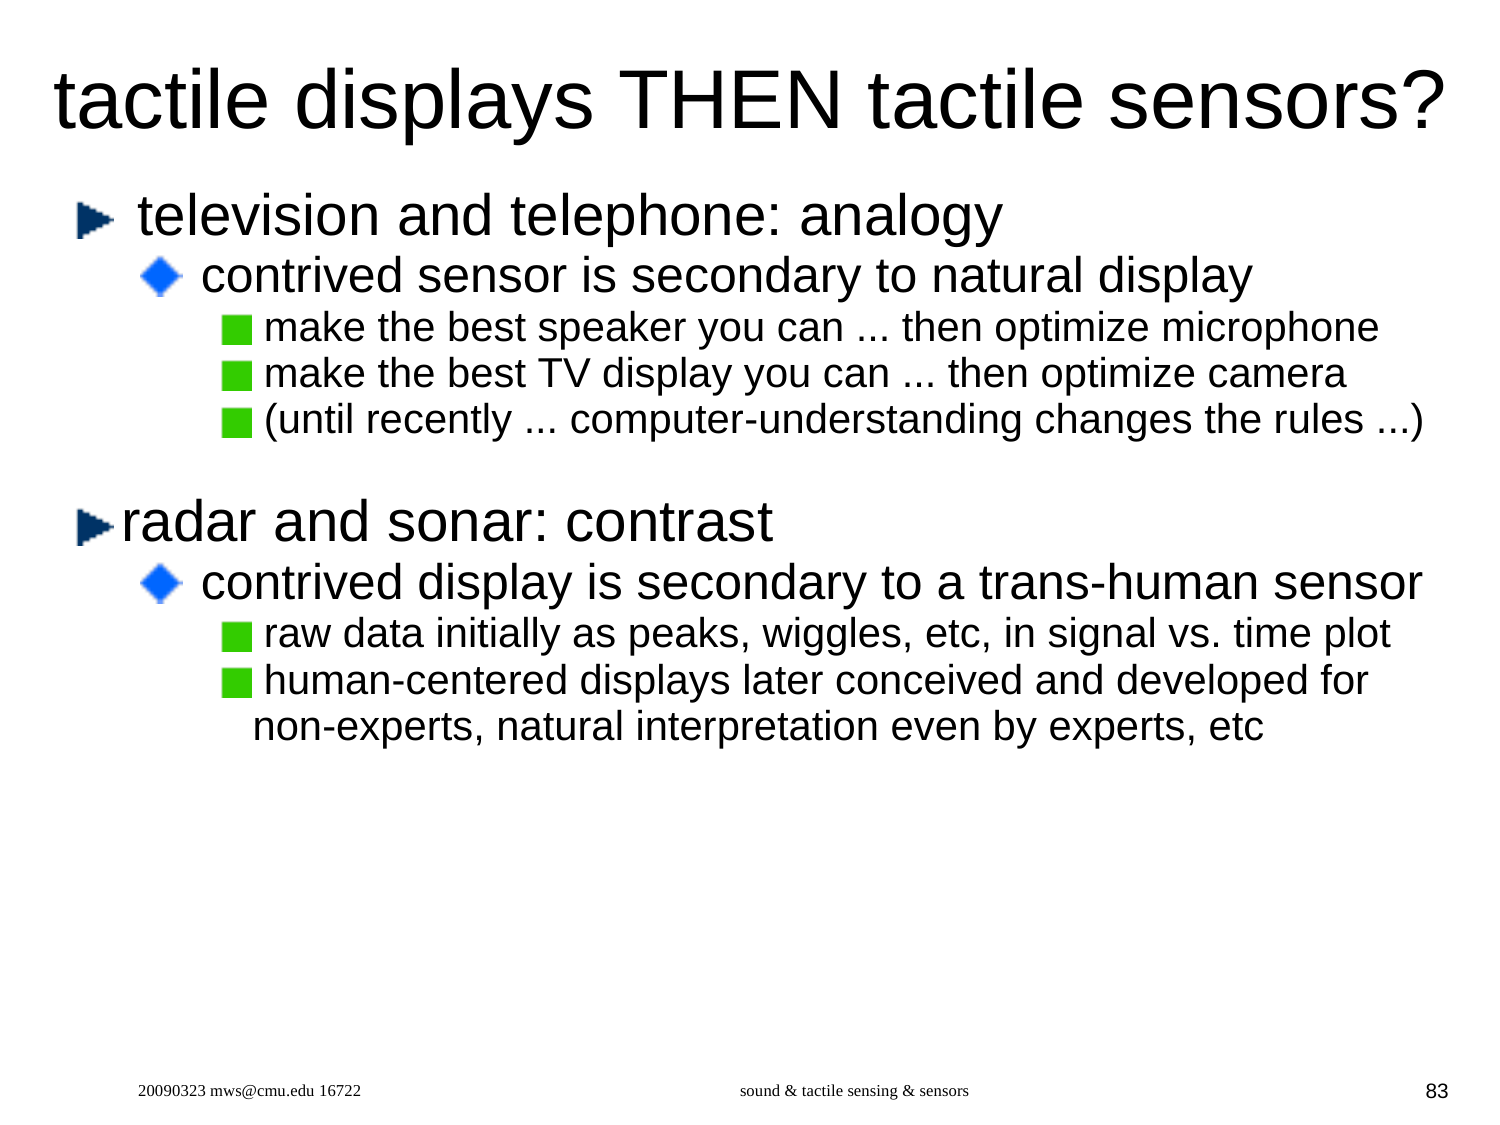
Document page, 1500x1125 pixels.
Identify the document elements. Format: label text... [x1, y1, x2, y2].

title tactile displays THEN tactile sensors? [37, 45, 1463, 155]
list television and telephone: analogy contrived sensor is secondary to natural display make the best speaker you can ... then optimize microphone make the best TV display you can ... then optimize camera (until recently ... computer-understanding changes the rules ...) radar and sonar: contrast contrived display is secondary to a trans-human sensor raw data initially as peaks, wiggles, etc, in signal vs. time plot human-centered displays later conceived and developed for non-experts, natural interpretation even by experts, etc [50, 174, 1450, 876]
